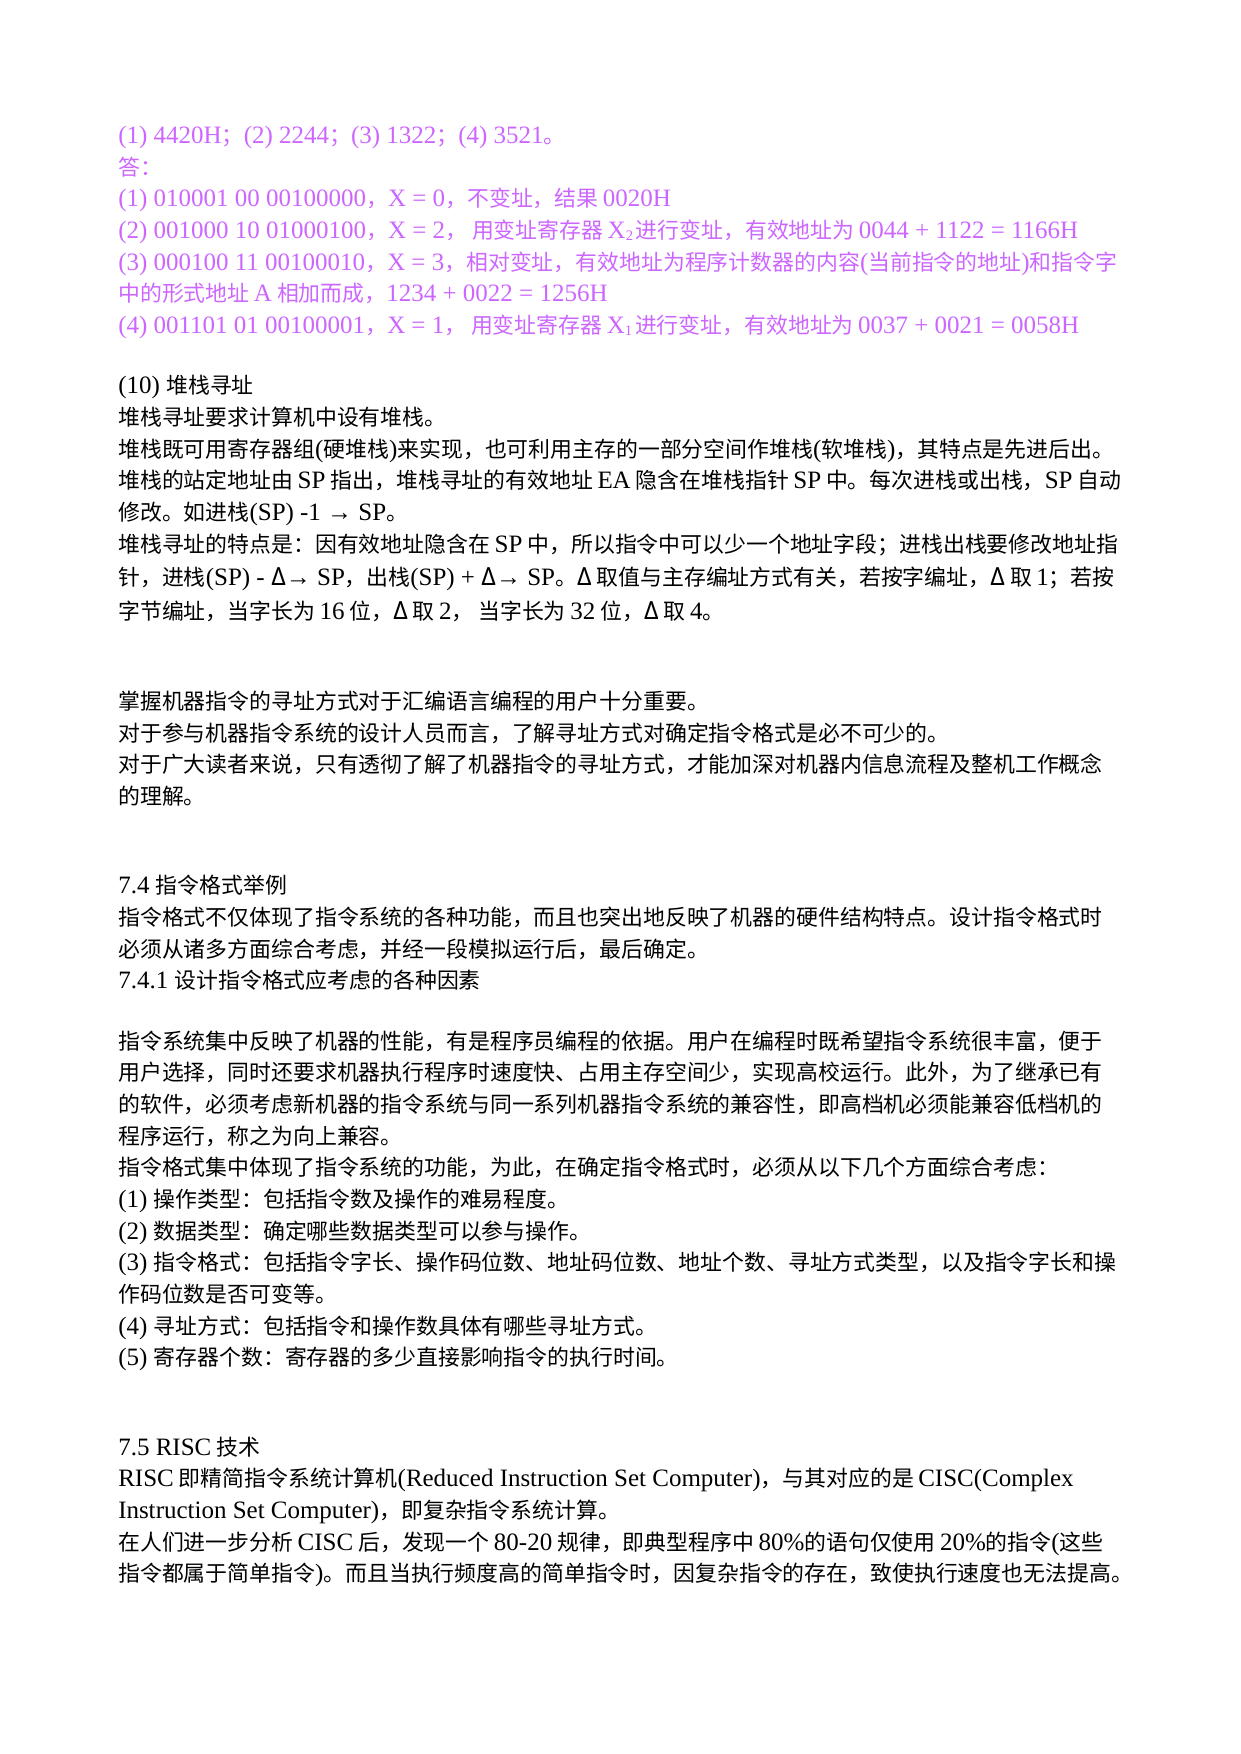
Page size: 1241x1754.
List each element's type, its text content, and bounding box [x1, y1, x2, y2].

text (1) 操作类型：包括指令数及操作的难易程度。 [118, 1182, 1122, 1214]
text 7.4.1 设计指令格式应考虑的各种因素 [118, 963, 1122, 995]
text 答： [118, 150, 1122, 181]
text 掌握机器指令的寻址方式对于汇编语言编程的用户十分重要。 [118, 684, 1122, 716]
text RISC即精简指令系统计算机(Reduced Instruction Set Computer)，与其对应的是CISC(Complex Instruction Set Computer)，即复杂指令系统计算。 [118, 1461, 1122, 1524]
text (4) 001101 01 00100001，X = 1， 用变址寄存器X1进行变址，有效地址为0037 + 0021 = 0058H [118, 308, 1122, 340]
text 堆栈寻址的特点是：因有效地址隐含在SP中，所以指令中可以少一个地址字段；进栈出栈要修改地址指针，进栈(SP) - Δ→ SP，出栈(SP) + Δ→ SP。Δ取值与主存编址方式有关，若按字编址，Δ取1；若按字节编址，当字长为16位，Δ取2， 当字长为32位，Δ取4。 [118, 527, 1122, 627]
text 7.4 指令格式举例 [118, 868, 1122, 900]
text (2) 数据类型：确定哪些数据类型可以参与操作。 [118, 1214, 1122, 1245]
text 堆栈既可用寄存器组(硬堆栈)来实现，也可利用主存的一部分空间作堆栈(软堆栈)，其特点是先进后出。堆栈的站定地址由SP指出，堆栈寻址的有效地址EA隐含在堆栈指针SP中。每次进栈或出栈，SP自动修改。如进栈(SP) -1 → SP。 [118, 432, 1122, 527]
text (1) 010001 00 00100000，X = 0，不变址，结果0020H [118, 181, 1122, 213]
text 指令格式集中体现了指令系统的功能，为此，在确定指令格式时，必须从以下几个方面综合考虑： [118, 1150, 1122, 1182]
text 在人们进一步分析CISC后，发现一个80-20规律，即典型程序中80%的语句仅使用20%的指令(这些指令都属于简单指令)。而且当执行频度高的简单指令时，因复杂指令的存在，致使执行速度也无法提高。 [118, 1524, 1122, 1588]
text 对于广大读者来说，只有透彻了解了机器指令的寻址方式，才能加深对机器内信息流程及整机工作概念的理解。 [118, 747, 1122, 811]
text (5) 寄存器个数：寄存器的多少直接影响指令的执行时间。 [118, 1340, 1122, 1372]
text 指令格式不仅体现了指令系统的各种功能，而且也突出地反映了机器的硬件结构特点。设计指令格式时必须从诸多方面综合考虑，并经一段模拟运行后，最后确定。 [118, 900, 1122, 963]
text (2) 001000 10 01000100，X = 2， 用变址寄存器X2进行变址，有效地址为0044 + 1122 = 1166H [118, 213, 1122, 245]
text 7.5 RISC技术 [118, 1429, 1122, 1461]
text 指令系统集中反映了机器的性能，有是程序员编程的依据。用户在编程时既希望指令系统很丰富，便于用户选择，同时还要求机器执行程序时速度快、占用主存空间少，实现高校运行。此外，为了继承已有的软件，必须考虑新机器的指令系统与同一系列机器指令系统的兼容性，即高档机必须能兼容低档机的程序运行，称之为向上兼容。 [118, 1024, 1122, 1150]
text 对于参与机器指令系统的设计人员而言，了解寻址方式对确定指令格式是必不可少的。 [118, 716, 1122, 747]
text (4) 寻址方式：包括指令和操作数具体有哪些寻址方式。 [118, 1309, 1122, 1340]
text 堆栈寻址要求计算机中设有堆栈。 [118, 400, 1122, 432]
text (10) 堆栈寻址 [118, 368, 1122, 400]
text (3) 指令格式：包括指令字长、操作码位数、地址码位数、地址个数、寻址方式类型，以及指令字长和操作码位数是否可变等。 [118, 1245, 1122, 1309]
text (3) 000100 11 00100010，X = 3，相对变址，有效地址为程序计数器的内容(当前指令的地址)和指令字中的形式地址A相加而成，1234 + 0022 = 1256H [118, 245, 1122, 308]
text (1) 4420H；(2) 2244；(3) 1322；(4) 3521。 [118, 118, 1122, 150]
